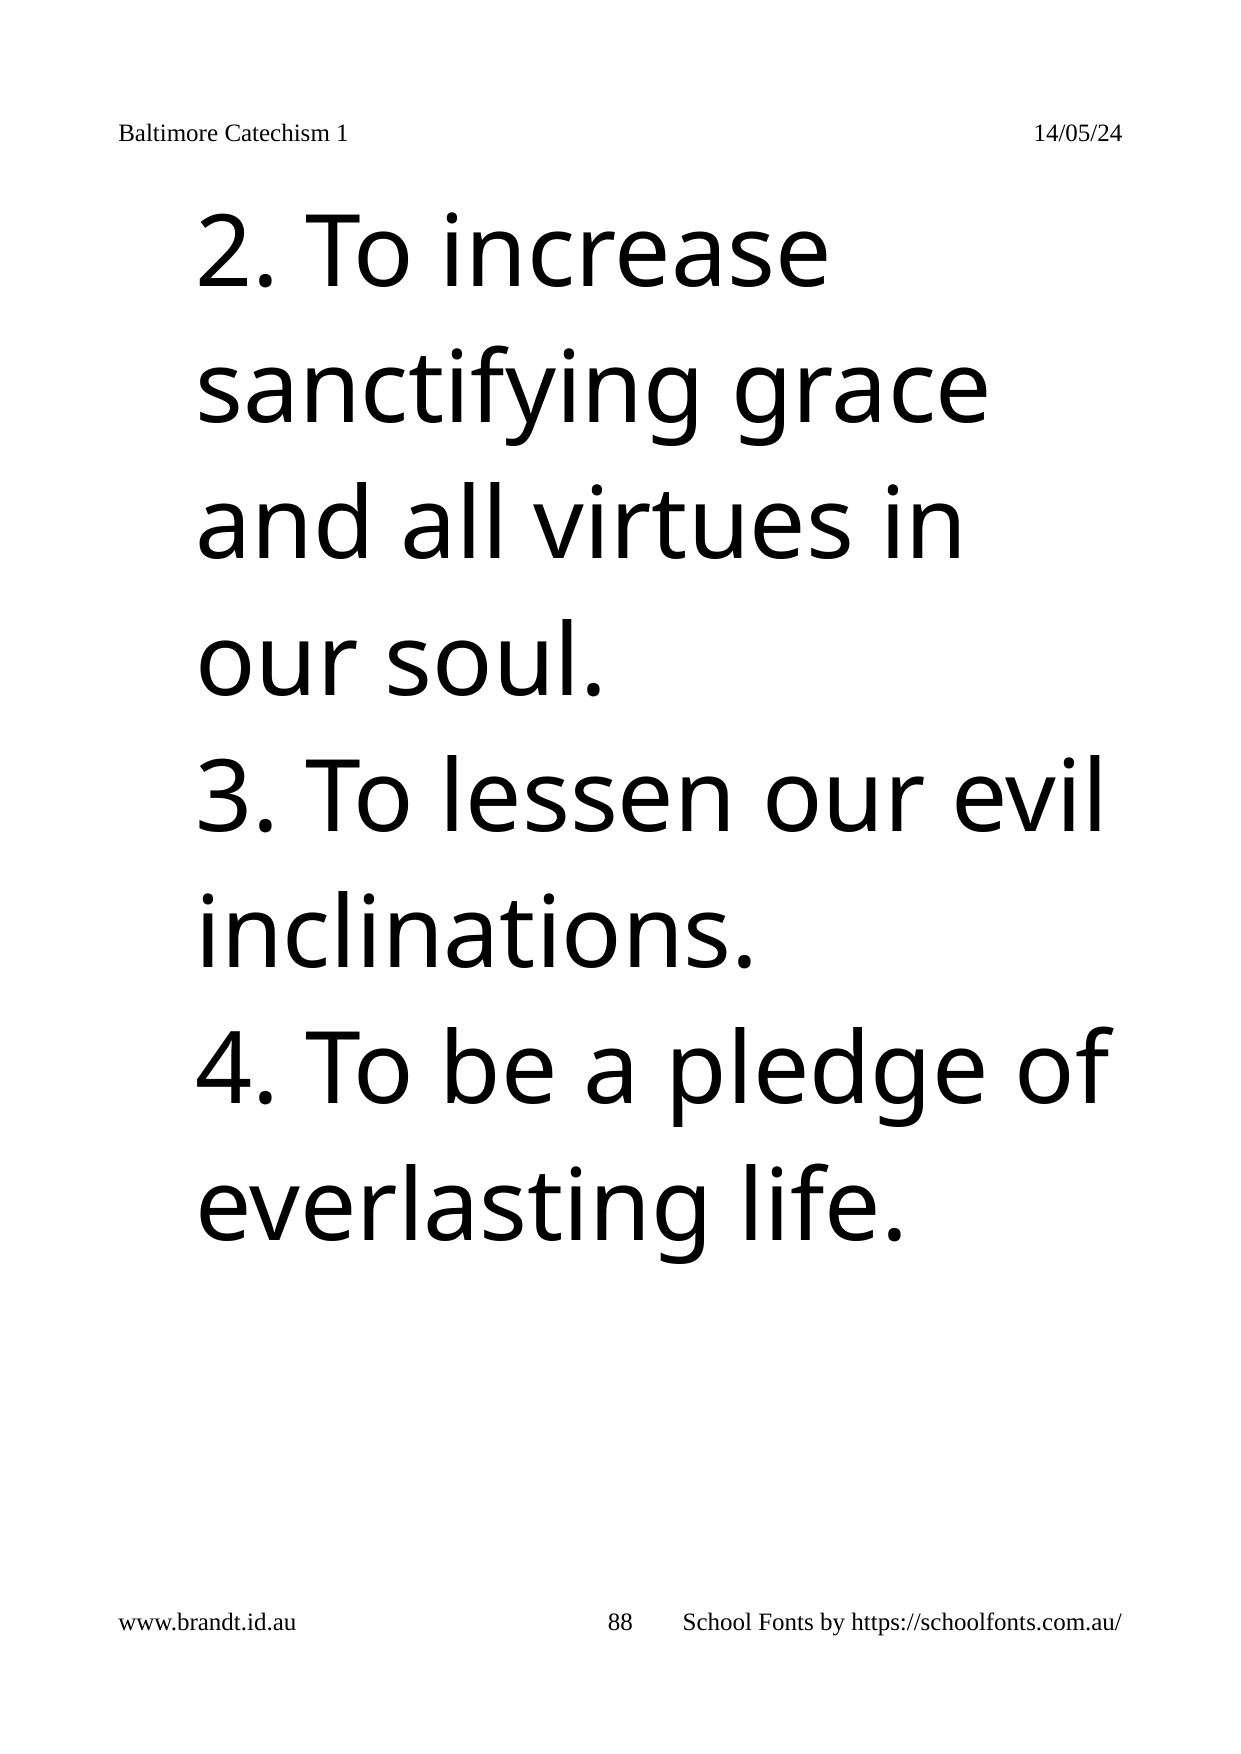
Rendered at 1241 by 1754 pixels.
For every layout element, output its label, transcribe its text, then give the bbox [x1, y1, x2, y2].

text 3. To lessen our evil inclinations. [192, 724, 1122, 997]
text 2. To increase sanctifying grace and all virtues in our soul. [192, 176, 1122, 724]
text 4. To be a pledge of everlasting life. [192, 997, 1122, 1272]
